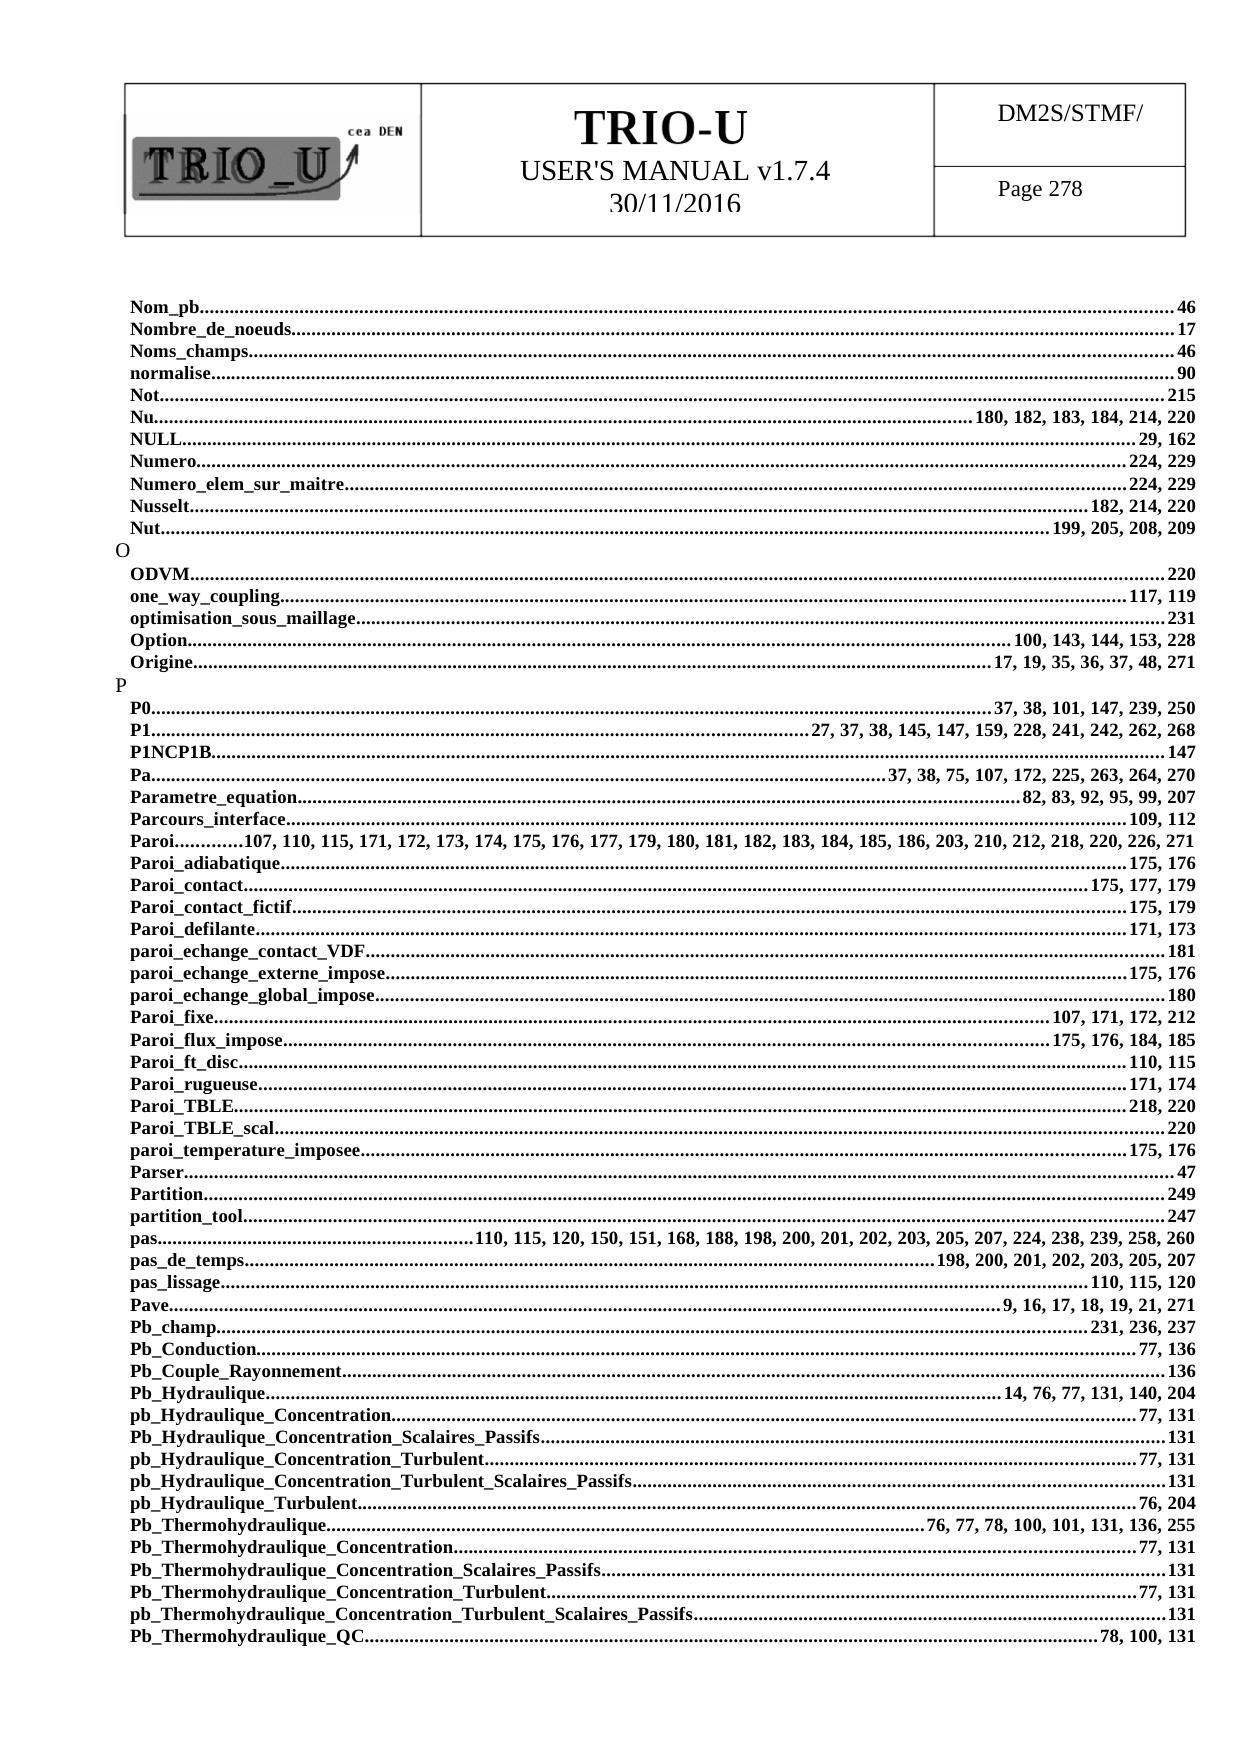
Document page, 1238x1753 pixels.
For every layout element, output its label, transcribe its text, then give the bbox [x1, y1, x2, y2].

text Pb_Conduction 77, 136 [130, 1337, 1196, 1359]
text Parametre_equation 82, 83, 92, 95, 99, 207 [130, 785, 1196, 807]
text Pb_Couple_Rayonnement 136 [130, 1359, 1196, 1381]
text Paroi_TBLE 218, 220 [130, 1094, 1196, 1116]
text optimisation_sous_maillage 231 [130, 606, 1196, 628]
text normalise 90 [130, 362, 1196, 384]
text Paroi_fixe 107, 171, 172, 212 [130, 1006, 1196, 1028]
text paroi_echange_contact_VDF 181 [130, 940, 1196, 962]
text Pb_Hydraulique_Concentration_Scalaires_Passifs 131 [130, 1426, 1196, 1448]
text Option 100, 143, 144, 153, 228 [130, 628, 1196, 651]
text Pb_Thermohydraulique_Concentration_Turbulent 77, 131 [130, 1580, 1196, 1602]
text Noms_champs 46 [130, 339, 1196, 362]
text Partition 249 [130, 1183, 1196, 1205]
text pb_Hydraulique_Concentration_Turbulent_Scalaires_Passifs 131 [130, 1470, 1196, 1492]
text one_way_coupling 117, 119 [130, 584, 1196, 606]
text O [115, 538, 1196, 562]
text pas_lissage 110, 115, 120 [130, 1271, 1196, 1293]
text P1NCP1B 147 [130, 741, 1196, 763]
text P0 37, 38, 101, 147, 239, 250 [130, 697, 1196, 719]
text Numero_elem_sur_maitre 224, 229 [130, 472, 1196, 494]
text partition_tool 247 [130, 1205, 1196, 1227]
text Paroi_TBLE_scal 220 [130, 1116, 1196, 1138]
text ODVM 220 [130, 562, 1196, 584]
text Nut 199, 205, 208, 209 [130, 516, 1196, 538]
text pb_Hydraulique_Concentration_Turbulent 77, 131 [130, 1448, 1196, 1470]
text paroi_temperature_imposee 175, 176 [130, 1138, 1196, 1161]
text Paroi_defilante 171, 173 [130, 918, 1196, 940]
text Not 215 [130, 384, 1196, 406]
text pb_Thermohydraulique_Concentration_Turbulent_Scalaires_Passifs 131 [130, 1602, 1196, 1624]
text Origine 17, 19, 35, 36, 37, 48, 271 [130, 651, 1196, 673]
text paroi_echange_externe_impose 175, 176 [130, 962, 1196, 984]
text Nusselt 182, 214, 220 [130, 494, 1196, 516]
text Paroi_ft_disc 110, 115 [130, 1050, 1196, 1072]
text P [115, 673, 1196, 697]
text Pave 9, 16, 17, 18, 19, 21, 271 [130, 1293, 1196, 1315]
text Nu 180, 182, 183, 184, 214, 220 [130, 406, 1196, 428]
text Parcours_interface 109, 112 [130, 807, 1196, 829]
text Numero 224, 229 [130, 450, 1196, 472]
text Pb_Hydraulique 14, 76, 77, 131, 140, 204 [130, 1381, 1196, 1403]
text Pb_Thermohydraulique_QC 78, 100, 131 [130, 1624, 1196, 1646]
text Pa 37, 38, 75, 107, 172, 225, 263, 264, 270 [130, 763, 1196, 785]
text P1 27, 37, 38, 145, 147, 159, 228, 241, 242, 262, 268 [130, 719, 1196, 741]
text paroi_echange_global_impose 180 [130, 984, 1196, 1006]
text Paroi_adiabatique 175, 176 [130, 851, 1196, 873]
text pas_de_temps 198, 200, 201, 202, 203, 205, 207 [130, 1249, 1196, 1271]
text NULL 29, 162 [130, 428, 1196, 450]
text Paroi_rugueuse 171, 174 [130, 1072, 1196, 1094]
text Nombre_de_noeuds 17 [130, 317, 1196, 339]
text Pb_Thermohydraulique 76, 77, 78, 100, 101, 131, 136, 255 [130, 1514, 1196, 1536]
text pb_Hydraulique_Concentration 77, 131 [130, 1403, 1196, 1426]
text pas 110, 115, 120, 150, 151, 168, 188, 198, 200, 201, 202, 203, 205, 207, 224, 238, 239, 258, 260 [130, 1227, 1196, 1249]
text Nom_pb 46 [130, 295, 1196, 317]
text Pb_Thermohydraulique_Concentration 77, 131 [130, 1536, 1196, 1558]
text Pb_Thermohydraulique_Concentration_Scalaires_Passifs 131 [130, 1558, 1196, 1580]
text Pb_champ 231, 236, 237 [130, 1315, 1196, 1337]
text Parser 47 [130, 1161, 1196, 1183]
text pb_Hydraulique_Turbulent 76, 204 [130, 1492, 1196, 1514]
text Paroi_contact_fictif 175, 179 [130, 896, 1196, 918]
text Paroi 107, 110, 115, 171, 172, 173, 174, 175, 176, 177, 179, 180, 181, 182, 183, 184, 185, 186, 203, 210, 212, 218, 220, 226, 271 [130, 829, 1196, 851]
text Paroi_contact 175, 177, 179 [130, 873, 1196, 896]
text Paroi_flux_impose 175, 176, 184, 185 [130, 1028, 1196, 1050]
